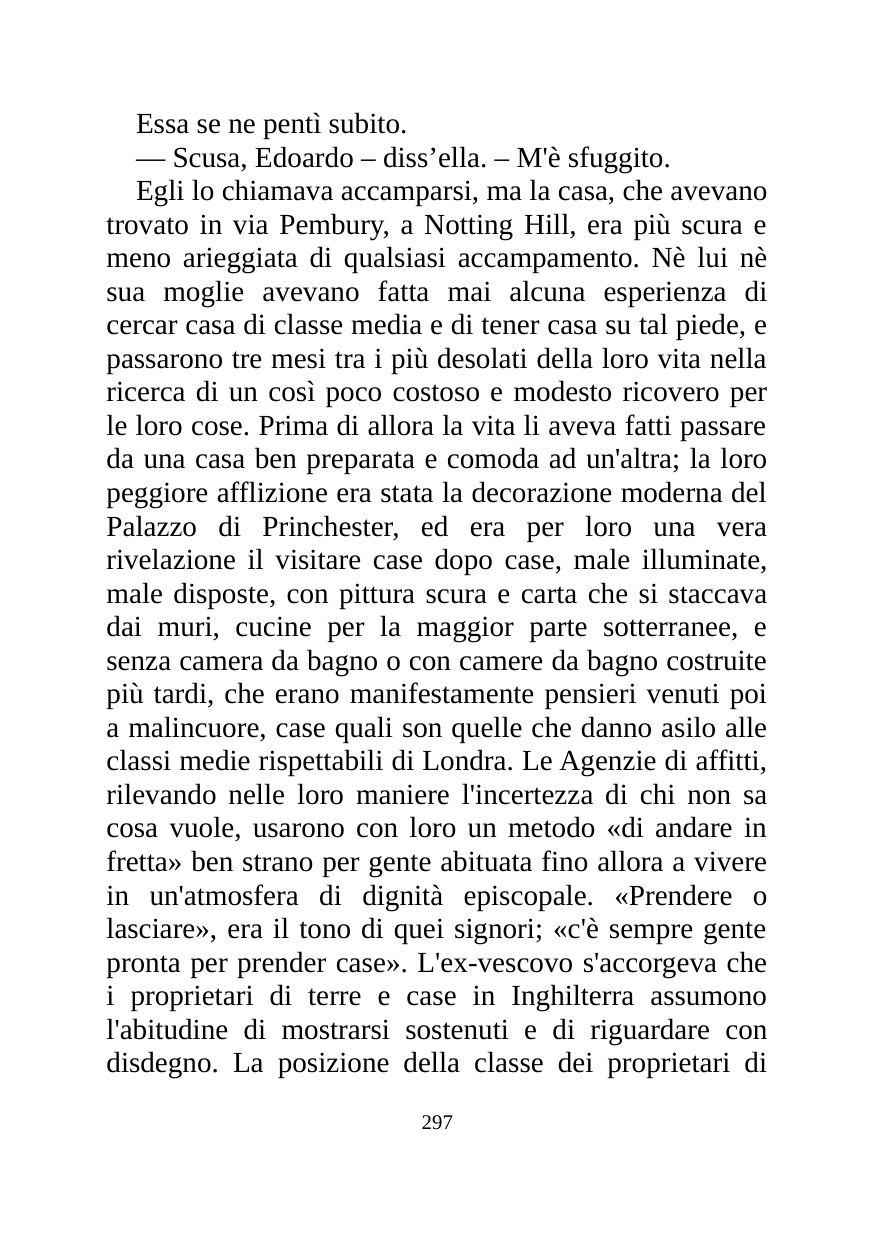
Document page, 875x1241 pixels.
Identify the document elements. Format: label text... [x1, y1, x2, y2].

text Essa se ne pentì subito. [106, 106, 768, 140]
text Egli lo chiamava accamparsi, ma la casa, che avevano trovato in via Pembury, a Notting Hill, era più scura e meno arieggiata di qualsiasi accampamento. Nè lui nè sua moglie avevano fatta mai alcuna esperienza di cercar casa di classe media e di tener casa su tal piede, e passarono tre mesi tra i più desolati della loro vita nella ricerca di un così poco costoso e modesto ricovero per le loro cose. Prima di allora la vita li aveva fatti passare da una casa ben preparata e comoda ad un'altra; la loro peggiore afflizione era stata la decorazione moderna del Palazzo di Princhester, ed era per loro una vera rivelazione il visitare case dopo case, male illuminate, male disposte, con pittura scura e carta che si staccava dai muri, cucine per la maggior parte sotterranee, e senza camera da bagno o con camere da bagno costruite più tardi, che erano manifestamente pensieri venuti poi a malincuore, case quali son quelle che danno asilo alle classi medie rispettabili di Londra. Le Agenzie di affitti, rilevando nelle loro maniere l'incertezza di chi non sa cosa vuole, usarono con loro un metodo «di andare in fretta» ben strano per gente abituata fino allora a vivere in un'atmosfera di dignità episcopale. «Prendere o lasciare», era il tono di quei signori; «c'è sempre gente pronta per prender case». L'ex-vescovo s'accorgeva che i proprietari di terre e case in Inghilterra assumono l'abitudine di mostrarsi sostenuti e di riguardare con disdegno. La posizione della classe dei proprietari di [106, 173, 768, 1079]
text — Scusa, Edoardo – diss’ella. – M'è sfuggito. [106, 140, 768, 173]
